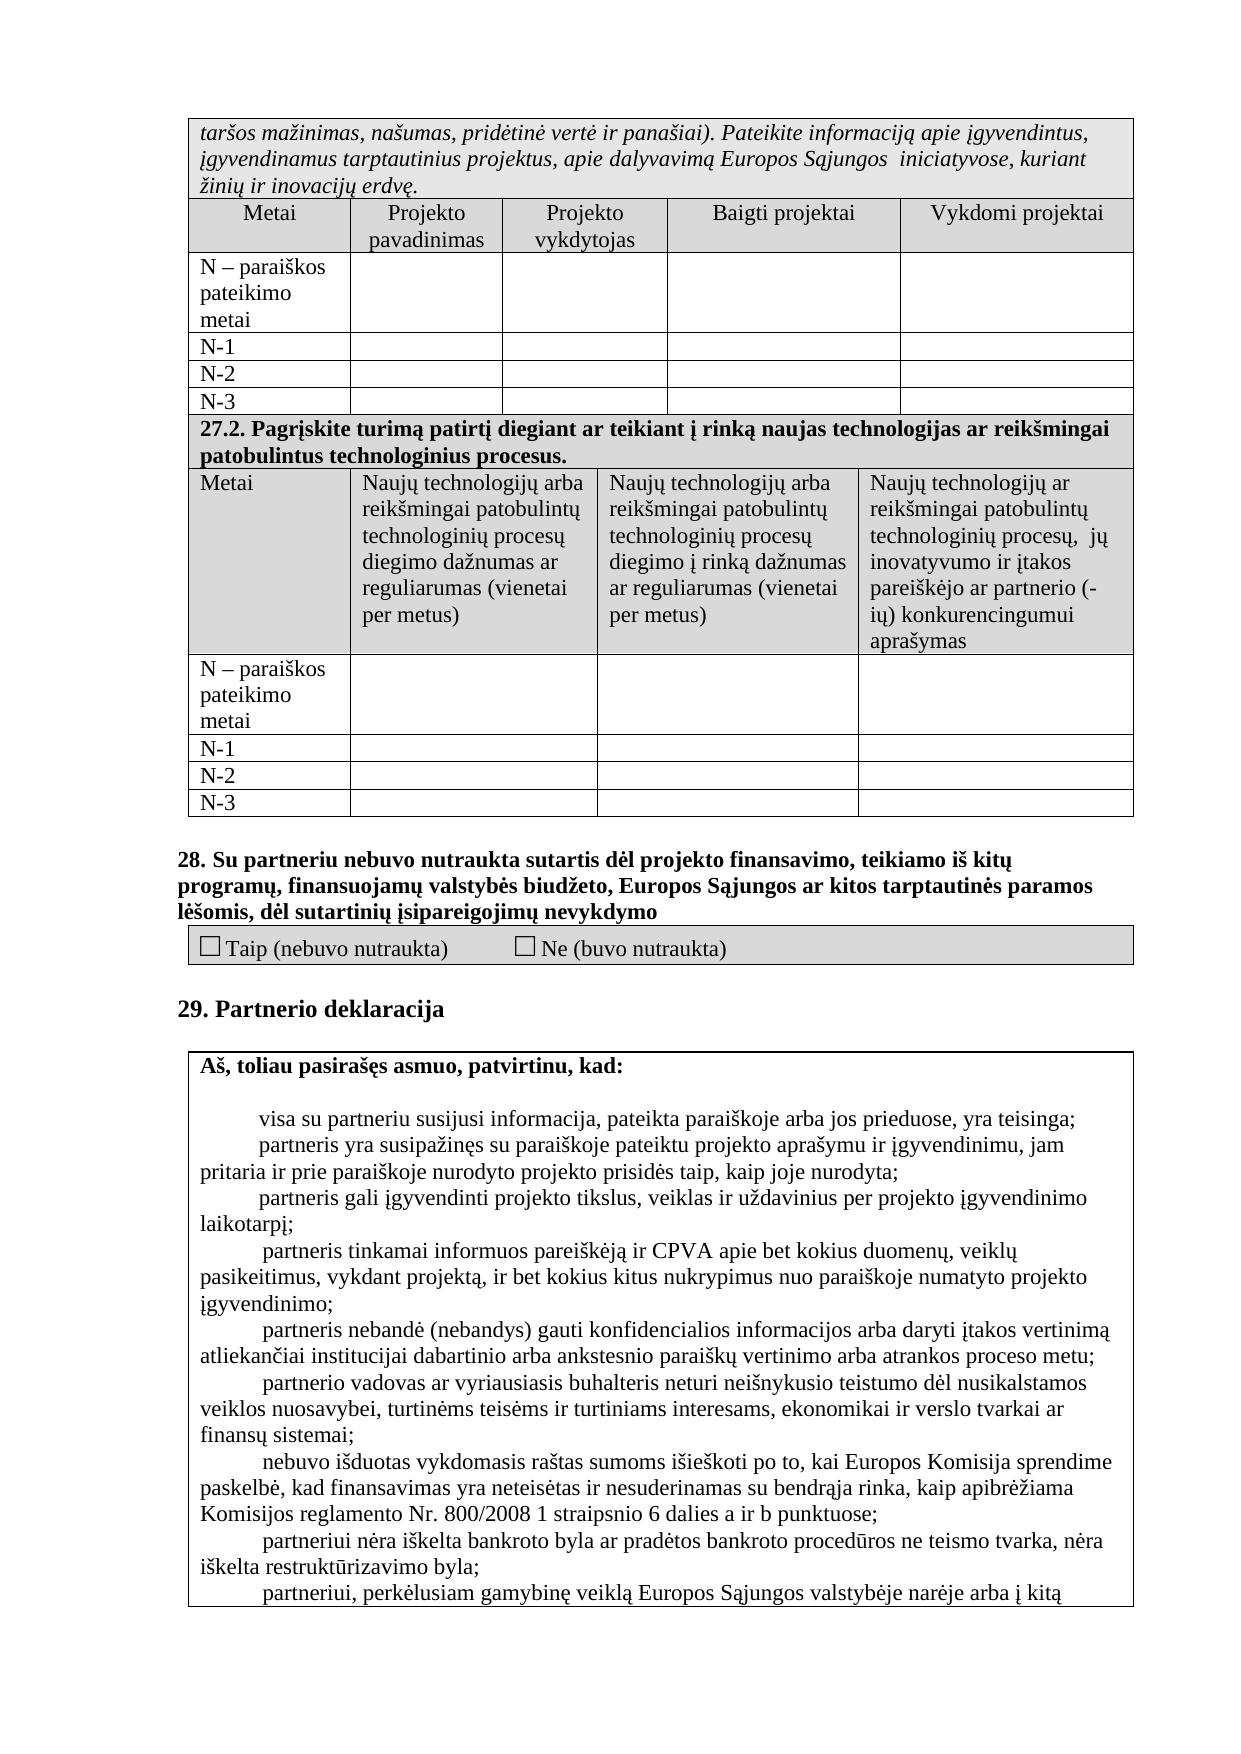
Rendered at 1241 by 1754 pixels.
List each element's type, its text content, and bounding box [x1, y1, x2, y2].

table_cell Metai [189, 199, 350, 252]
table_cell N-3 [189, 388, 350, 414]
table_cell [668, 361, 900, 387]
table_header □ Taip (nebuvo nutraukta) [189, 926, 487, 964]
table_header Aš, toliau pasirašęs asmuo, patvirtinu, kad: visa su partneriu susijusi informacija, pateikta paraiškoje arba jos prieduose, yra teisinga; partneris yra susipažinęs su paraiškoje pateiktu projekto aprašymu ir įgyvendinimu, jam pritaria ir prie paraiškoje nurodyto projekto prisidės taip, kaip joje nurodyta; partneris gali įgyvendinti projekto tikslus, veiklas ir uždavinius per projekto įgyvendinimo laikotarpį; partneris tinkamai informuos pareiškėją ir CPVA apie bet kokius duomenų, veiklų pasikeitimus, vykdant projektą, ir bet kokius kitus nukrypimus nuo paraiškoje numatyto projekto įgyvendinimo; partneris nebandė (nebandys) gauti konfidencialios informacijos arba daryti įtakos vertinimą atliekančiai institucijai dabartinio arba ankstesnio paraiškų vertinimo arba atrankos proceso metu; partnerio vadovas ar vyriausiasis buhalteris neturi neišnykusio teistumo dėl nusikalstamos veiklos nuosavybei, turtinėms teisėms ir turtiniams interesams, ekonomikai ir verslo tvarkai ar finansų sistemai; nebuvo išduotas vykdomasis raštas sumoms išieškoti po to, kai Europos Komisija sprendime paskelbė, kad finansavimas yra neteisėtas ir nesuderinamas su bendrąja rinka, kaip apibrėžiama Komisijos reglamento Nr. 800/2008 1 straipsnio 6 dalies a ir b punktuose; partneriui nėra iškelta bankroto byla ar pradėtos bankroto procedūros ne teismo tvarka, nėra iškelta restruktūrizavimo byla; partneriui, perkėlusiam gamybinę veiklą Europos Sąjungos valstybėje narėje arba į kitą [189, 1053, 1133, 1606]
text 29. Partnerio deklaracija [177, 994, 1122, 1023]
table_cell [503, 361, 667, 387]
table_cell [901, 388, 1133, 414]
table_cell [901, 361, 1133, 387]
table_cell [351, 333, 502, 359]
table_cell [859, 762, 1133, 788]
table_cell N-2 [189, 361, 350, 387]
table_cell [351, 655, 597, 734]
table_cell [598, 735, 858, 761]
table_cell [901, 253, 1133, 332]
table_cell [503, 388, 667, 414]
table_cell [351, 388, 502, 414]
table_cell Metai [189, 469, 350, 653]
table_cell [351, 361, 502, 387]
table_cell [351, 762, 597, 788]
table_cell [598, 655, 858, 734]
table_header □ Ne (buvo nutraukta) [487, 926, 1133, 964]
table_cell Projekto pavadinimas [351, 199, 502, 252]
table_cell [901, 333, 1133, 359]
table_cell [668, 333, 900, 359]
table_cell [598, 790, 858, 816]
table_cell Naujų technologijų arba reikšmingai patobulintų technologinių procesų diegimo į rinką dažnumas ar reguliarumas (vienetai per metus) [598, 469, 858, 653]
text 28. Su partneriu nebuvo nutraukta sutartis dėl projekto finansavimo, teikiamo iš kitų programų, finansuojamų valstybės biudžeto, Europos Sąjungos ar kitos tarptautinės paramos lėšomis, dėl sutartinių įsipareigojimų nevykdymo [177, 846, 1122, 925]
table_cell [351, 790, 597, 816]
table_cell [503, 333, 667, 359]
table_header taršos mažinimas, našumas, pridėtinė vertė ir panašiai). Pateikite informaciją apie įgyvendintus, įgyvendinamus tarptautinius projektus, apie dalyvavimą Europos Sąjungos iniciatyvose, kuriant žinių ir inovacijų erdvę. [189, 119, 1133, 198]
table_cell N – paraiškos pateikimo metai [189, 253, 350, 332]
table_cell [859, 735, 1133, 761]
table_cell N-2 [189, 762, 350, 788]
table_cell [351, 253, 502, 332]
table_cell Naujų technologijų arba reikšmingai patobulintų technologinių procesų diegimo dažnumas ar reguliarumas (vienetai per metus) [351, 469, 597, 653]
table_cell [859, 790, 1133, 816]
table_cell [859, 655, 1133, 734]
table_cell [598, 762, 858, 788]
table_cell [668, 388, 900, 414]
table_cell N-3 [189, 790, 350, 816]
table_cell [351, 735, 597, 761]
table_cell N – paraiškos pateikimo metai [189, 655, 350, 734]
table_cell N-1 [189, 333, 350, 359]
table_cell N-1 [189, 735, 350, 761]
table_cell Vykdomi projektai [901, 199, 1133, 252]
table_cell Naujų technologijų ar reikšmingai patobulintų technologinių procesų, jų inovatyvumo ir įtakos pareiškėjo ar partnerio (-ių) konkurencingumui aprašymas [859, 469, 1133, 653]
table_cell 27.2. Pagrįskite turimą patirtį diegiant ar teikiant į rinką naujas technologijas ar reikšmingai patobulintus technologinius procesus. [189, 415, 1133, 468]
table_cell Projekto vykdytojas [503, 199, 667, 252]
table_cell [503, 253, 667, 332]
table_cell [668, 253, 900, 332]
table_cell Baigti projektai [668, 199, 900, 252]
